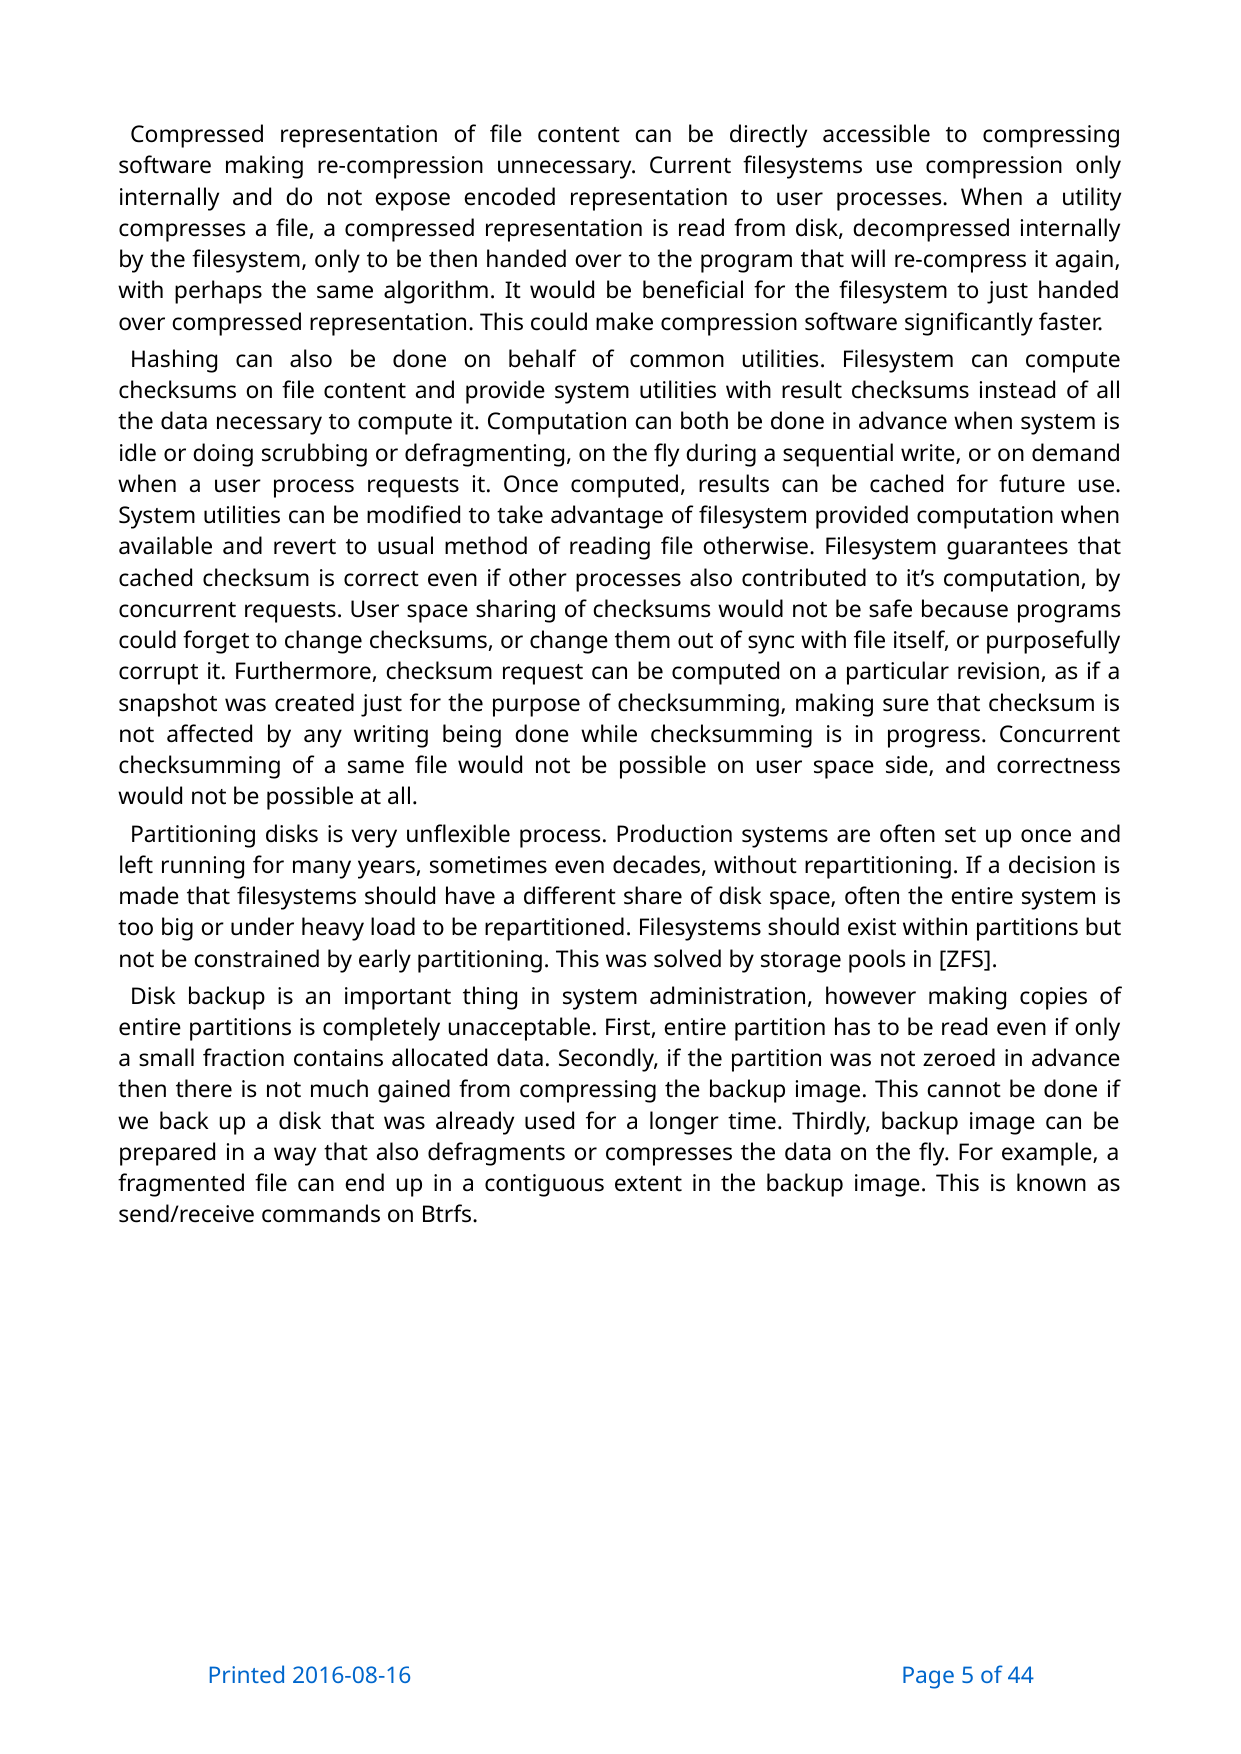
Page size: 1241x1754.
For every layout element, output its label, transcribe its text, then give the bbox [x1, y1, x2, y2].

text Disk backup is an important thing in system administration, however making copies of entire partitions is completely unacceptable. First, entire partition has to be read even if only a small fraction contains allocated data. Secondly, if the partition was not zeroed in advance then there is not much gained from compressing the backup image. This cannot be done if we back up a disk that was already used for a longer time. Thirdly, backup image can be prepared in a way that also defragments or compresses the data on the fly. For example, a fragmented file can end up in a contiguous extent in the backup image. This is known as send/receive commands on Btrfs. [118, 980, 1122, 1230]
text Compressed representation of file content can be directly accessible to compressing software making re-compression unnecessary. Current filesystems use compression only internally and do not expose encoded representation to user processes. When a utility compresses a file, a compressed representation is read from disk, decompressed internally by the filesystem, only to be then handed over to the program that will re-compress it again, with perhaps the same algorithm. It would be beneficial for the filesystem to just handed over compressed representation. This could make compression software significantly faster. [118, 118, 1122, 337]
text Hashing can also be done on behalf of common utilities. Filesystem can compute checksums on file content and provide system utilities with result checksums instead of all the data necessary to compute it. Computation can both be done in advance when system is idle or doing scrubbing or defragmenting, on the fly during a sequential write, or on demand when a user process requests it. Once computed, results can be cached for future use. System utilities can be modified to take advantage of filesystem provided computation when available and revert to usual method of reading file otherwise. Filesystem guarantees that cached checksum is correct even if other processes also contributed to it’s computation, by concurrent requests. User space sharing of checksums would not be safe because programs could forget to change checksums, or change them out of sync with file itself, or purposefully corrupt it. Furthermore, checksum request can be computed on a particular revision, as if a snapshot was created just for the purpose of checksumming, making sure that checksum is not affected by any writing being done while checksumming is in progress. Concurrent checksumming of a same file would not be possible on user space side, and correctness would not be possible at all. [118, 343, 1122, 812]
text Partitioning disks is very unflexible process. Production systems are often set up once and left running for many years, sometimes even decades, without repartitioning. If a decision is made that filesystems should have a different share of disk space, often the entire system is too big or under heavy load to be repartitioned. Filesystems should exist within partitions but not be constrained by early partitioning. This was solved by storage pools in [ZFS]. [118, 817, 1122, 974]
